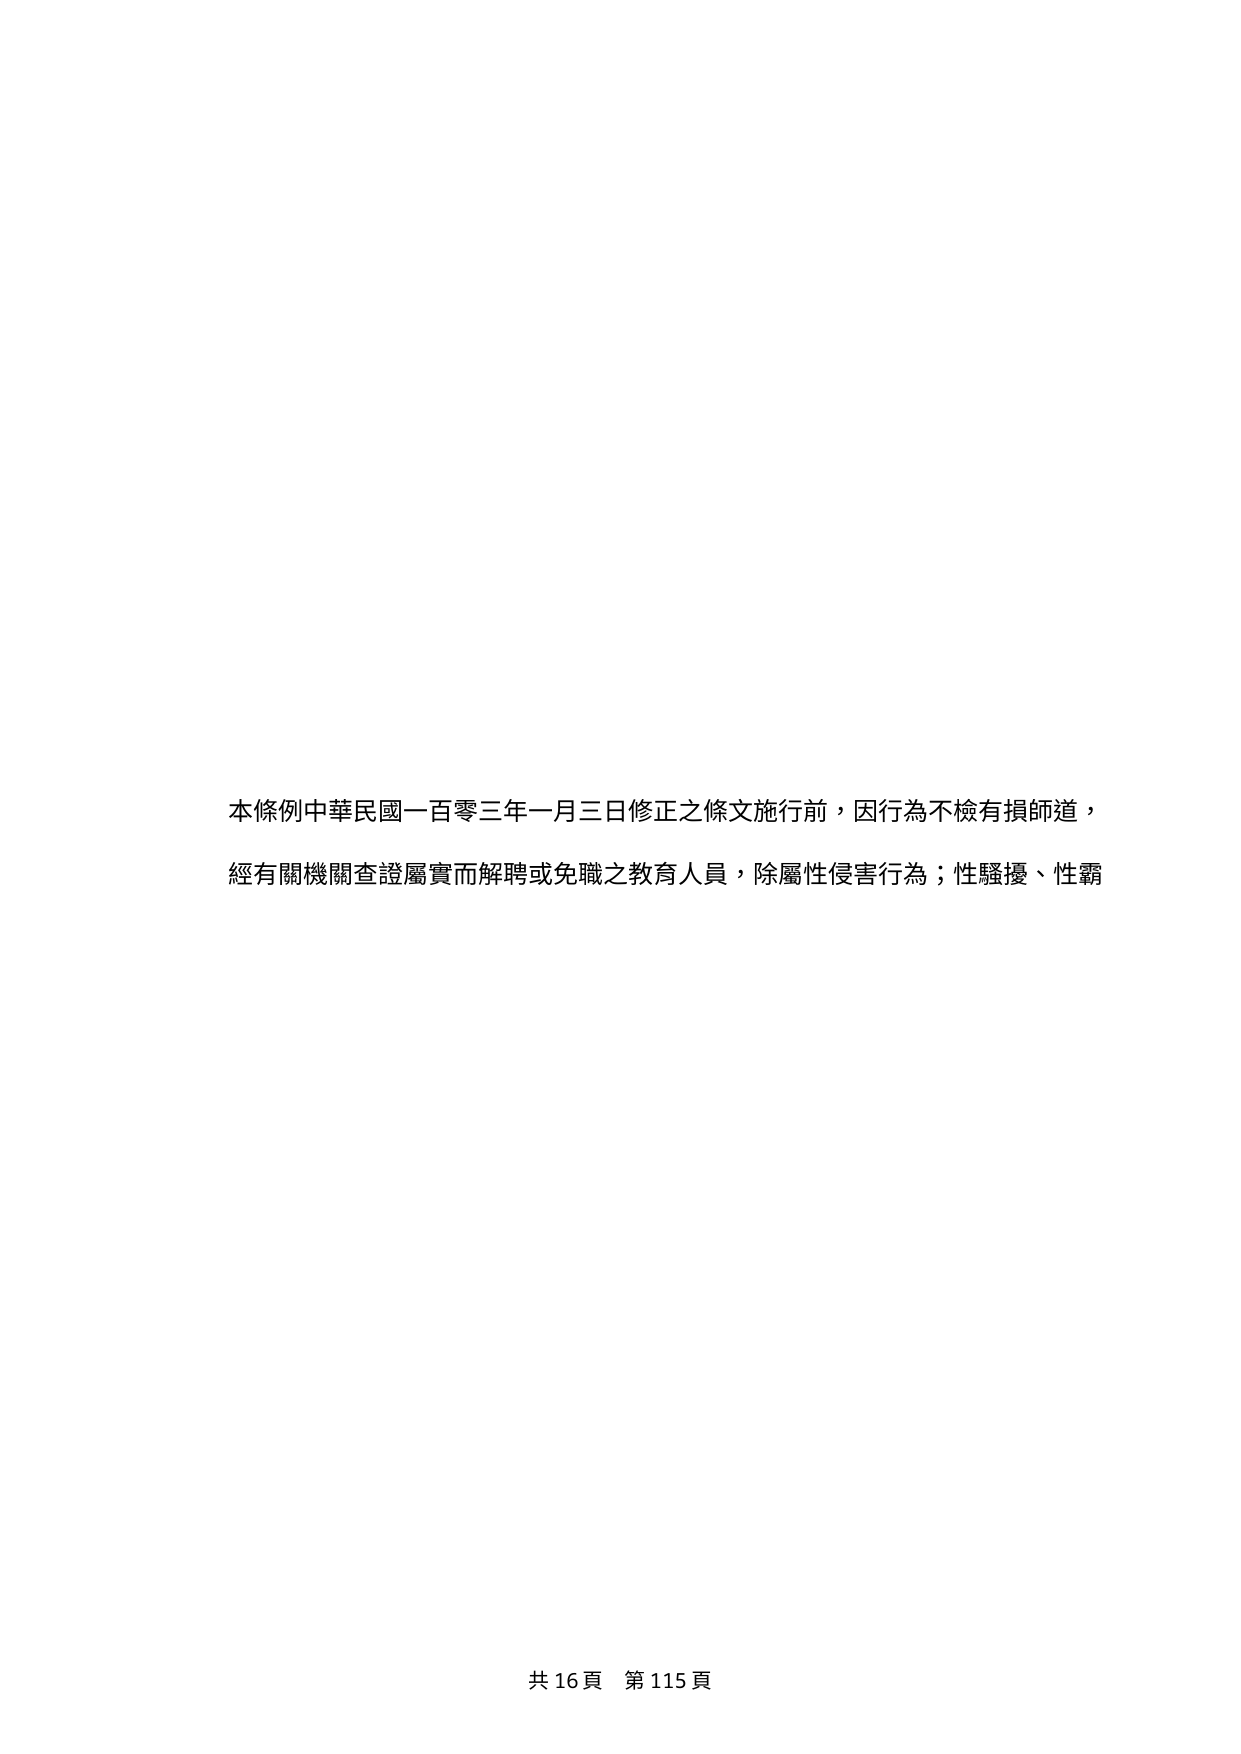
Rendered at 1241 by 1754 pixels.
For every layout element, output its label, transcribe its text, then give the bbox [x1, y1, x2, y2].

text 本條例中華民國一百零三年一月三日修正之條文施行前，因行為不檢有損師道，經有關機關查證屬實而解聘或免職之教育人員，除屬性侵害行為；性騷擾、性霸 [229, 768, 1122, 893]
